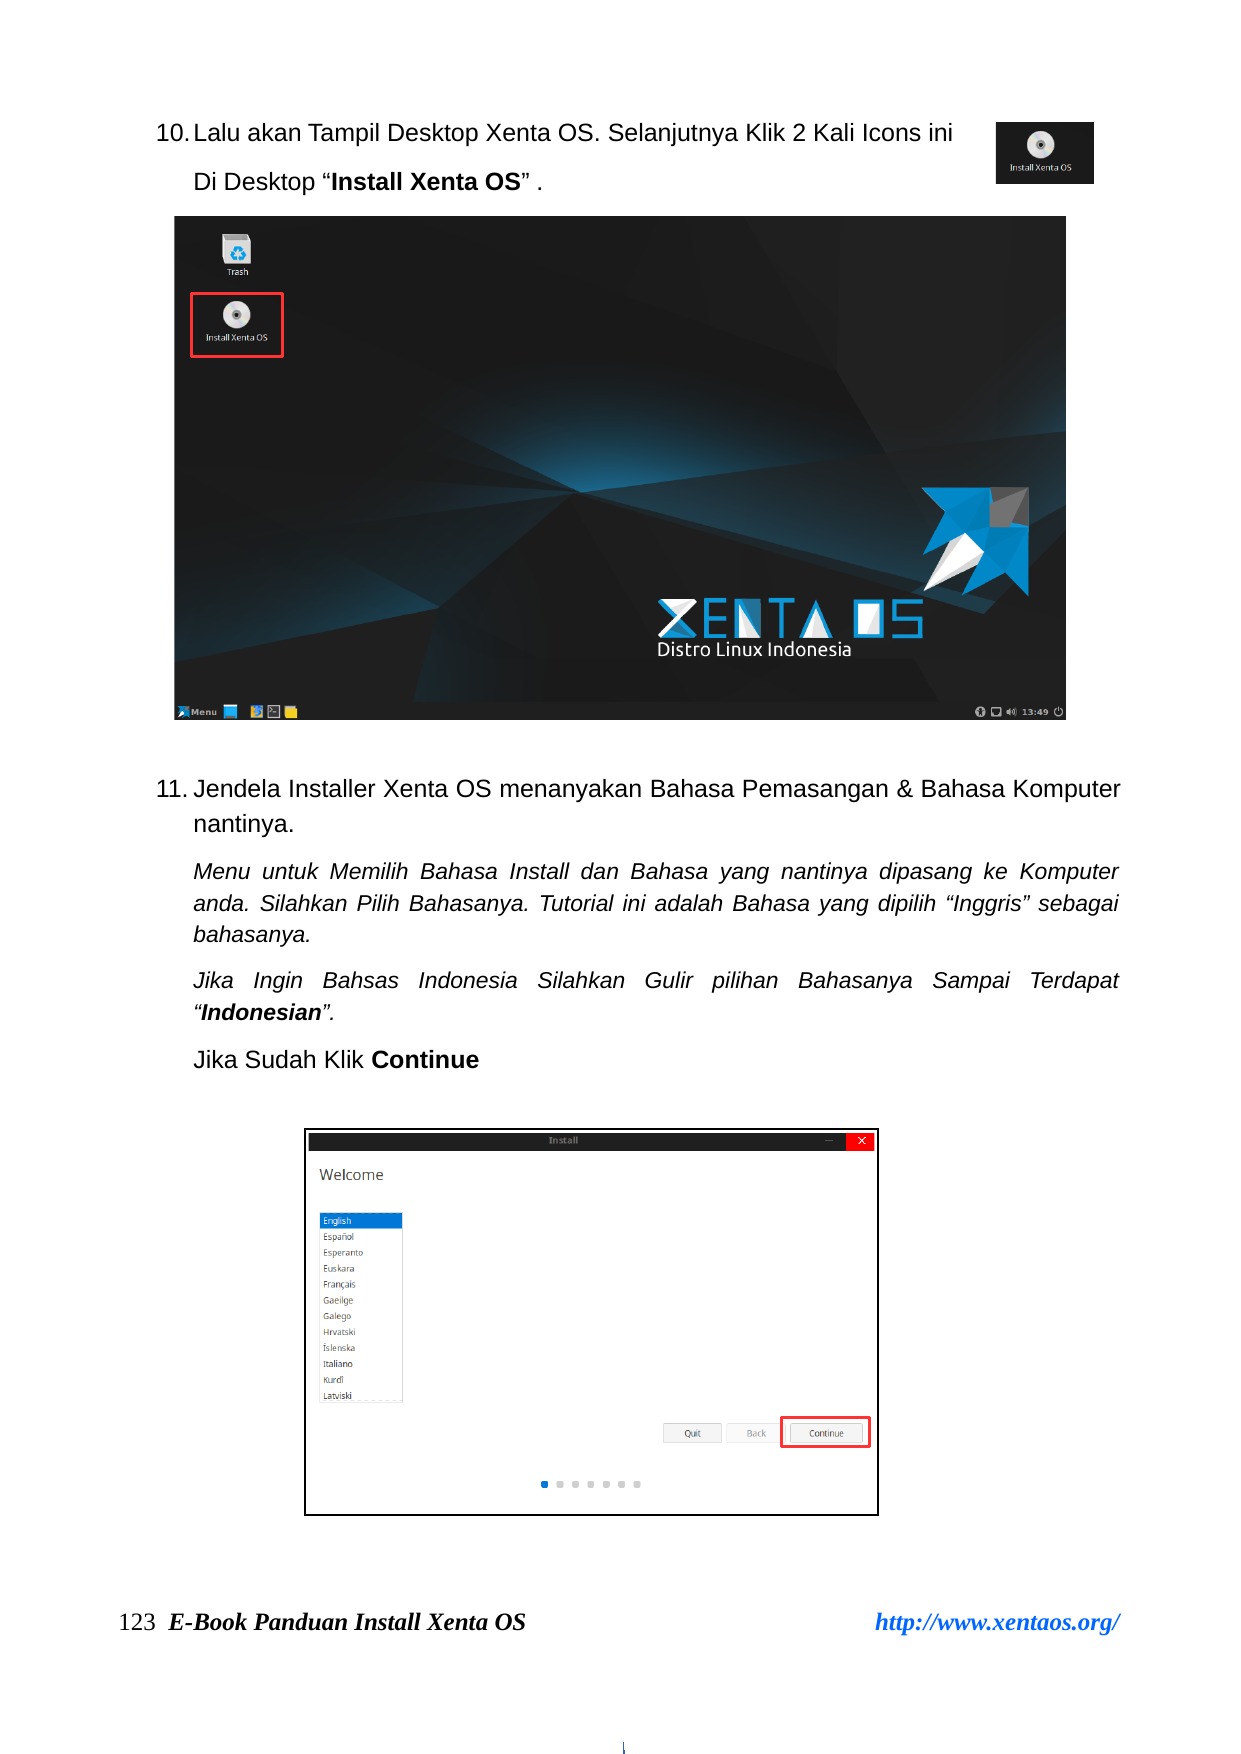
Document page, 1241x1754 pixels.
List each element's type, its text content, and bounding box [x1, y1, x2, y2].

list Jika Sudah Klik Continue [156, 1045, 1122, 1074]
picture [995, 122, 1000, 166]
list Di Desktop “Install Xenta OS” . [156, 167, 1122, 196]
picture [308, 1133, 875, 1512]
list Lalu akan Tampil Desktop Xenta OS. Selanjutnya Klik 2 Kali Icons ini [156, 118, 1122, 147]
list Menu untuk Memilih Bahasa Install dan Bahasa yang nantinya dipasang ke Komputer anda. Silahkan Pilih Bahasanya. Tutorial ini adalah Bahasa yang dipilih “Inggris” sebagai bahasanya. [156, 858, 1122, 947]
picture [174, 216, 1066, 720]
list Jika Ingin Bahsas Indonesia Silahkan Gulir pilihan Bahasanya Sampai Terdapat “Indonesian”. [156, 967, 1122, 1025]
list Jendela Installer Xenta OS menanyakan Bahasa Pemasangan & Bahasa Komputer nantinya. [156, 774, 1122, 838]
